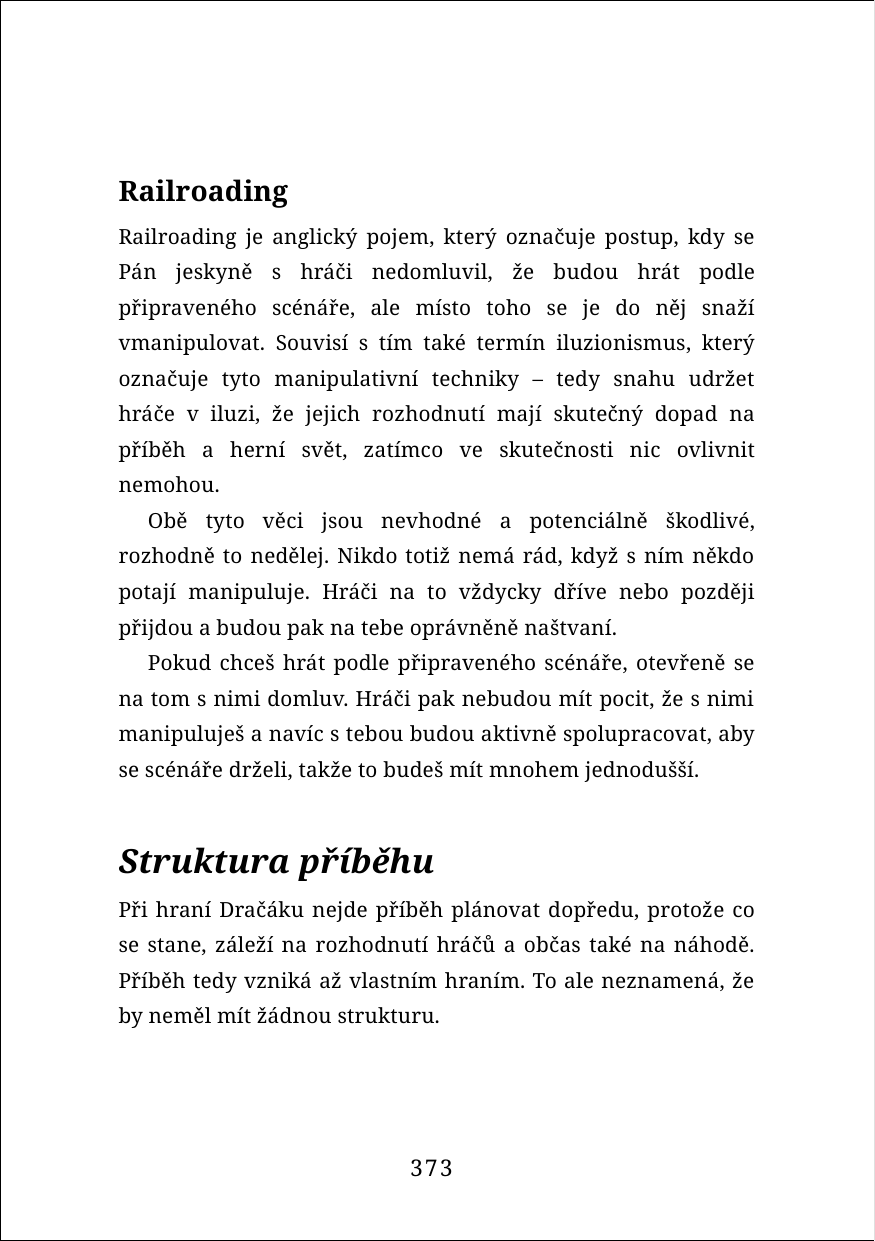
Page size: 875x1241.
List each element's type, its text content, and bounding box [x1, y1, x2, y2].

text Railroading je anglický pojem, který označuje postup, kdy se Pán jeskyně s hráči nedomluvil, že budou hrát podle připraveného scénáře, ale místo toho se je do něj snaží vmanipulovat. Souvisí s tím také termín iluzionismus, který označuje tyto manipulativní techniky – tedy snahu udržet hráče v iluzi, že jejich rozhodnutí mají skutečný dopad na příběh a herní svět, zatímco ve skutečnosti nic ovlivnit nemohou. Obě tyto věci jsou nevhodné a potenciálně škodlivé, rozhodně to nedělej. Nikdo totiž nemá rád, když s ním někdo potají manipuluje. Hráči na to vždycky dříve nebo později přijdou a budou pak na tebe oprávněně naštvaní. Pokud chceš hrát podle připraveného scénáře, otevřeně se na tom s nimi domluv. Hráči pak nebudou mít pocit, že s nimi manipuluješ a navíc s tebou budou aktivně spolupracovat, aby se scénáře drželi, takže to budeš mít mnohem jednodušší. [118, 222, 756, 783]
text Při hraní Dračáku nejde příběh plánovat dopředu, protože co se stane, záleží na rozhodnutí hráčů a občas také na náhodě. Příběh tedy vzniká až vlastním hraním. To ale neznamená, že by neměl mít žádnou strukturu. [118, 895, 756, 1030]
subtitle Railroading [118, 172, 756, 210]
subtitle Struktura příběhu [118, 837, 756, 883]
